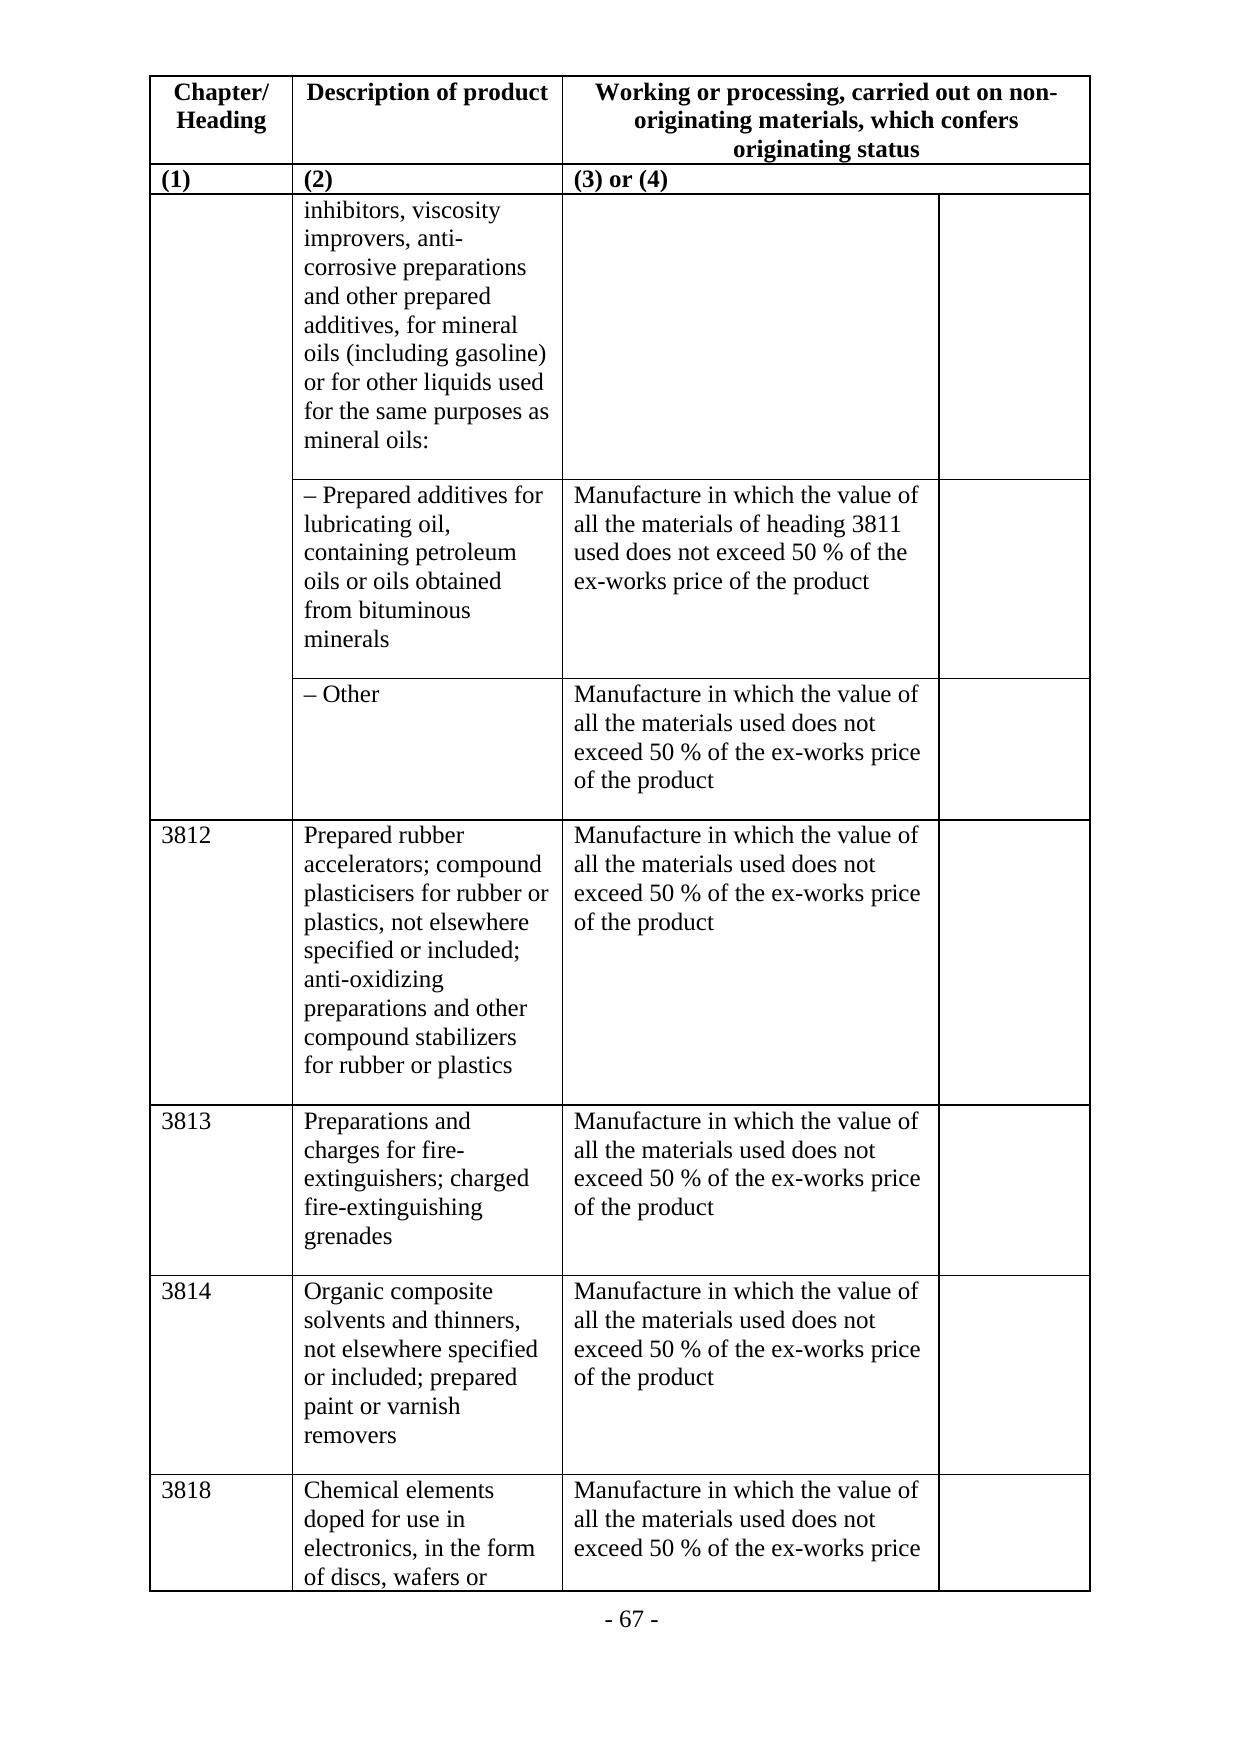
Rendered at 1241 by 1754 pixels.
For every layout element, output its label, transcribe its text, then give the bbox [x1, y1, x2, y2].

table_cell Manufacture in which the value of all the materials used does not exceed 50 % of the ex-works price of the product [563, 679, 938, 819]
table_cell Manufacture in which the value of all the materials used does not exceed 50 % of the ex-works price [563, 1475, 938, 1590]
table_cell Manufacture in which the value of all the materials used does not exceed 50 % of the ex-works price of the product [563, 1276, 938, 1474]
table_cell [151, 678, 292, 819]
table_cell – Prepared additives for lubricating oil, containing petroleum oils or oils obtained from bituminous minerals [293, 480, 562, 677]
table_cell 3813 [151, 1106, 292, 1275]
table_cell Manufacture in which the value of all the materials of heading 3811 used does not exceed 50 % of the ex-works price of the product [563, 480, 938, 677]
table_cell – Other [293, 679, 562, 819]
table_cell [151, 195, 292, 478]
table_cell [151, 479, 292, 677]
table_cell Organic composite solvents and thinners, not elsewhere specified or included; prepared paint or varnish removers [293, 1276, 562, 1474]
table_cell [940, 1276, 1089, 1474]
table_header Working or processing, carried out on non-originating materials, which confers originating status [563, 77, 1089, 163]
table_cell [940, 480, 1089, 677]
table_cell Manufacture in which the value of all the materials used does not exceed 50 % of the ex-works price of the product [563, 821, 938, 1104]
table_cell Manufacture in which the value of all the materials used does not exceed 50 % of the ex-works price of the product [563, 1106, 938, 1275]
table_header Chapter/Heading [151, 77, 292, 163]
table_cell (1) [151, 165, 292, 193]
table_cell 3814 [151, 1276, 292, 1474]
table_cell [940, 195, 1089, 478]
table_cell (3) or (4) [563, 165, 1089, 193]
table_cell Prepared rubber accelerators; compound plasticisers for rubber or plastics, not elsewhere specified or included; anti-oxidizing preparations and other compound stabilizers for rubber or plastics [293, 821, 562, 1104]
table_cell Chemical elements doped for use in electronics, in the form of discs, wafers or [293, 1475, 562, 1590]
table_cell 3812 [151, 821, 292, 1104]
table_cell [940, 821, 1089, 1104]
table_cell [940, 1106, 1089, 1275]
table_cell [940, 679, 1089, 819]
table_cell 3818 [151, 1475, 292, 1590]
table_cell [940, 1475, 1089, 1590]
table_header Description of product [293, 77, 562, 163]
table_cell Preparations and charges for fire-extinguishers; charged fire-extinguishing grenades [293, 1106, 562, 1275]
table_cell [563, 195, 938, 478]
table_cell inhibitors, viscosity improvers, anti-corrosive preparations and other prepared additives, for mineral oils (including gasoline) or for other liquids used for the same purposes as mineral oils: [293, 195, 562, 478]
table_cell (2) [293, 165, 562, 193]
